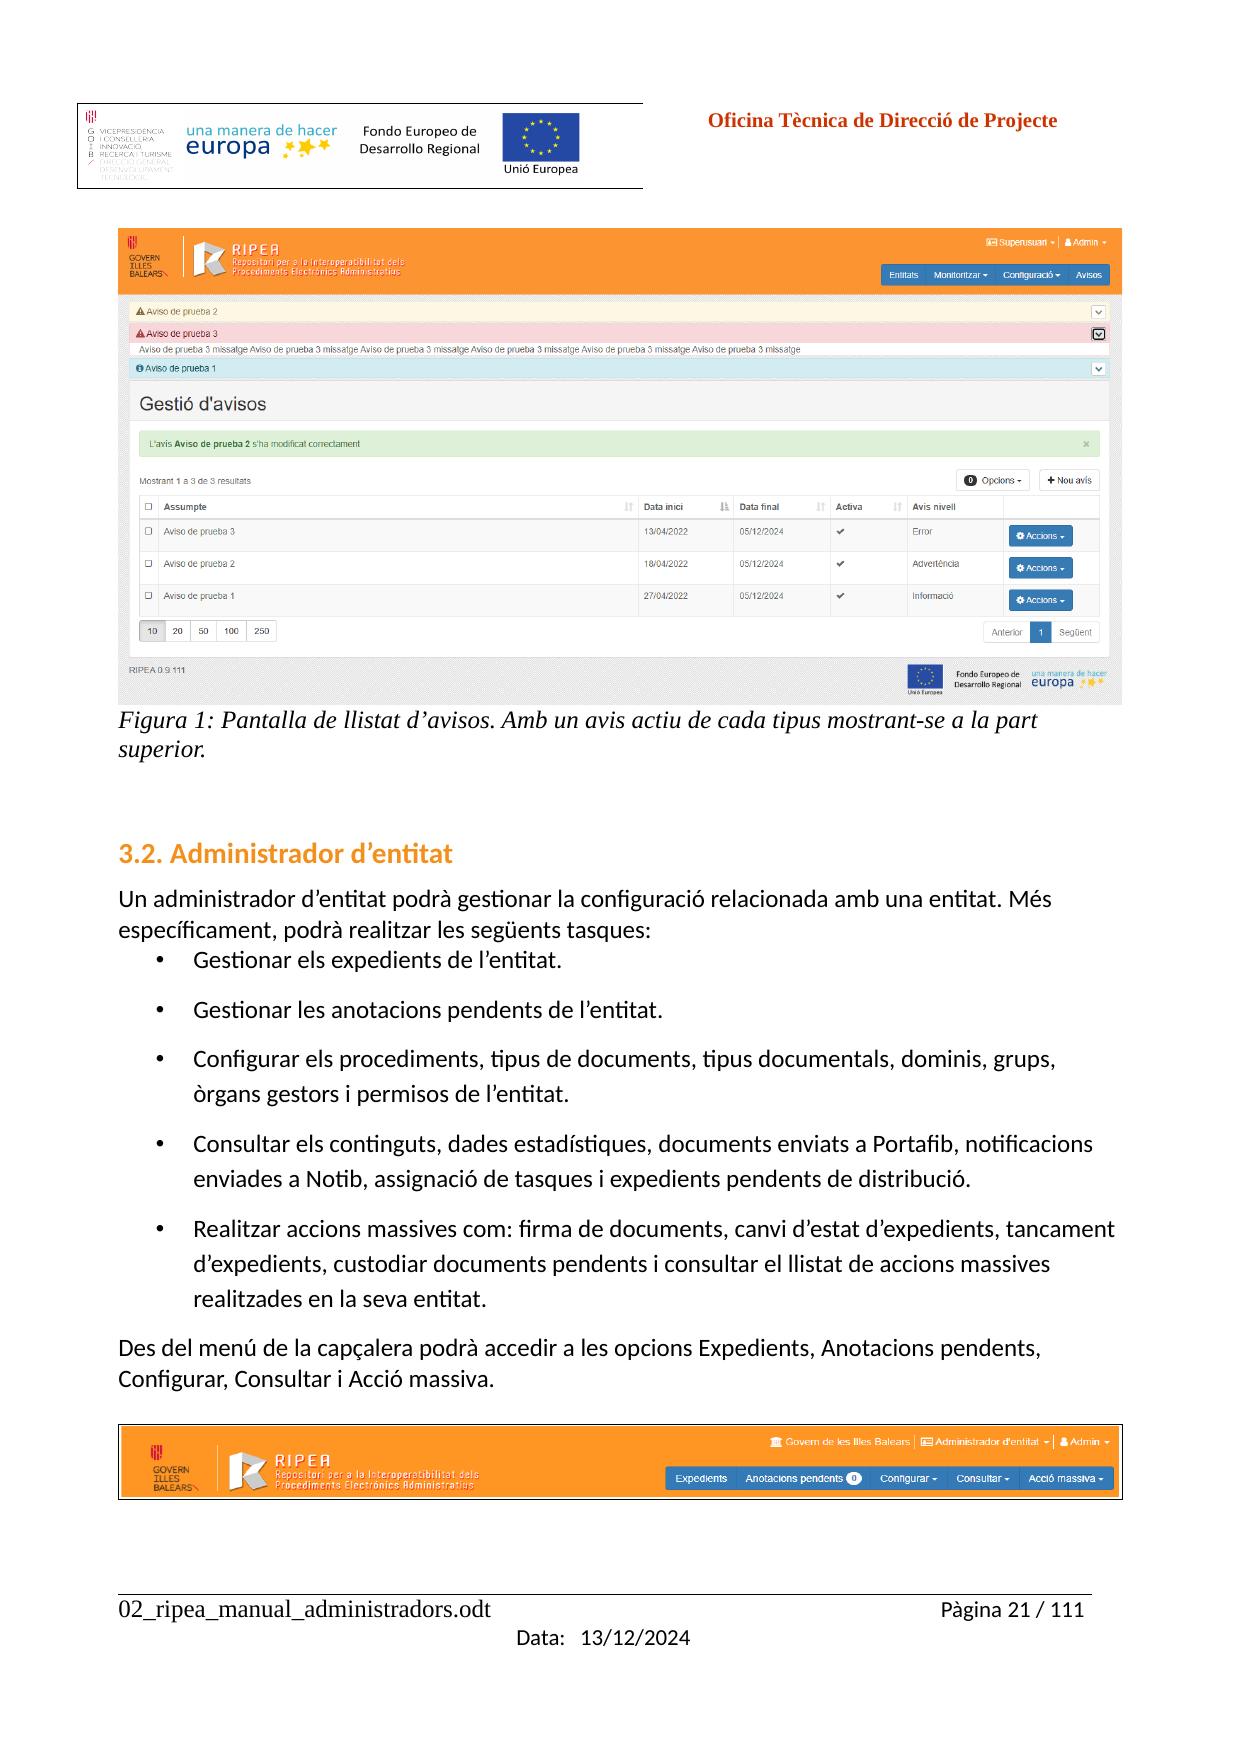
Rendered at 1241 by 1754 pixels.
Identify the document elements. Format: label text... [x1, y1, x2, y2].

picture [82, 108, 178, 182]
picture [184, 108, 585, 182]
picture [118, 228, 1123, 705]
list Consultar els continguts, dades estadístiques, documents enviats a Portafib, notificacions enviades a Notib, assignació de tasques i expedients pendents de distribució. [156, 1128, 1122, 1194]
text Figura 1: Pantalla de llistat d’avisos. Amb un avis actiu de cada tipus mostrant-se a la part superior. [118, 705, 1122, 762]
text Des del menú de la capçalera podrà accedir a les opcions Expedients, Anotacions pendents, Configurar, Consultar i Acció massiva. [118, 1332, 1122, 1393]
subtitle 3.2. Administrador d’entitat [118, 835, 1122, 871]
list Gestionar els expedients de l’entitat. [156, 944, 1122, 975]
text Un administrador d’entitat podrà gestionar la configuració relacionada amb una entitat. Més específicament, podrà realitzar les següents tasques: [118, 883, 1122, 944]
list Configurar els procediments, tipus de documents, tipus documentals, dominis, grups, òrgans gestors i permisos de l’entitat. [156, 1043, 1122, 1109]
picture [121, 1426, 1119, 1497]
list Realitzar accions massives com: firma de documents, canvi d’estat d’expedients, tancament d’expedients, custodiar documents pendents i consultar el llistat de accions massives realitzades en la seva entitat. [156, 1213, 1122, 1313]
list Gestionar les anotacions pendents de l’entitat. [156, 994, 1122, 1024]
